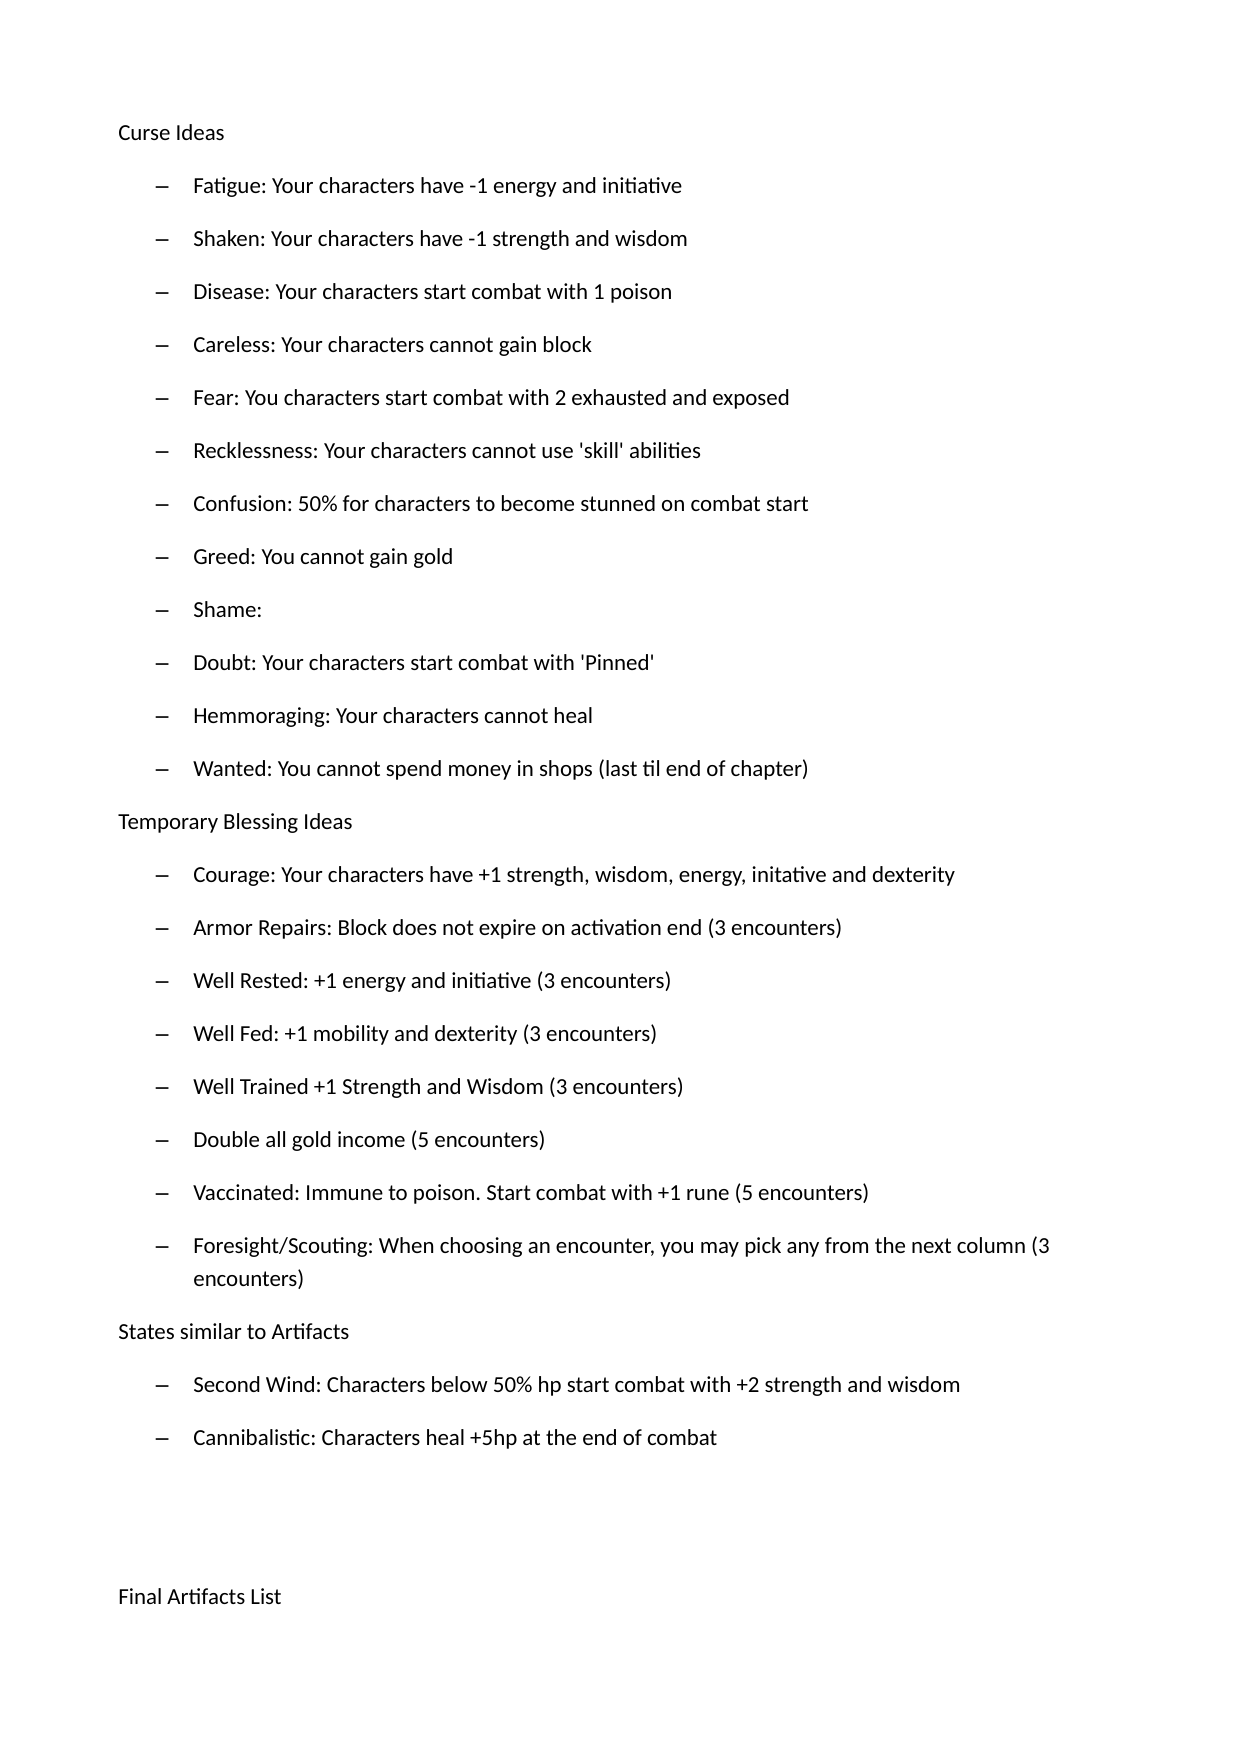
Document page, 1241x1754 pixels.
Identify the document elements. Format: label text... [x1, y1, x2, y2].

list Courage: Your characters have +1 strength, wisdom, energy, initative and dexterity [156, 860, 1122, 888]
list Confusion: 50% for characters to become stunned on combat start [156, 489, 1122, 517]
list Well Trained +1 Strength and Wisdom (3 encounters) [156, 1072, 1122, 1101]
list Careless: Your characters cannot gain block [156, 330, 1122, 358]
text States similar to Artifacts [118, 1317, 1122, 1345]
list Second Wind: Characters below 50% hp start combat with +2 strength and wisdom [156, 1370, 1122, 1398]
text Curse Ideas [118, 118, 1122, 146]
list Vaccinated: Immune to poison. Start combat with +1 rune (5 encounters) [156, 1178, 1122, 1207]
list Disease: Your characters start combat with 1 poison [156, 277, 1122, 305]
list Double all gold income (5 encounters) [156, 1126, 1122, 1153]
list Cannibalistic: Characters heal +5hp at the end of combat [156, 1423, 1122, 1451]
text Final Artifacts List [118, 1582, 1122, 1610]
list Well Fed: +1 mobility and dexterity (3 encounters) [156, 1019, 1122, 1047]
list Foresight/Scouting: When choosing an encounter, you may pick any from the next column (3 encounters) [156, 1232, 1122, 1292]
list Wanted: You cannot spend money in shops (last til end of chapter) [156, 754, 1122, 782]
list Doubt: Your characters start combat with 'Pinned' [156, 648, 1122, 676]
list Fatigue: Your characters have -1 energy and initiative [156, 171, 1122, 199]
list Well Rested: +1 energy and initiative (3 encounters) [156, 966, 1122, 994]
list Fear: You characters start combat with 2 exhausted and exposed [156, 383, 1122, 411]
list Shaken: Your characters have -1 strength and wisdom [156, 224, 1122, 252]
list Armor Repairs: Block does not expire on activation end (3 encounters) [156, 913, 1122, 941]
list Hemmoraging: Your characters cannot heal [156, 701, 1122, 729]
list Shame: [156, 595, 1122, 623]
list Recklessness: Your characters cannot use 'skill' abilities [156, 436, 1122, 464]
list Greed: You cannot gain gold [156, 542, 1122, 570]
text Temporary Blessing Ideas [118, 807, 1122, 835]
